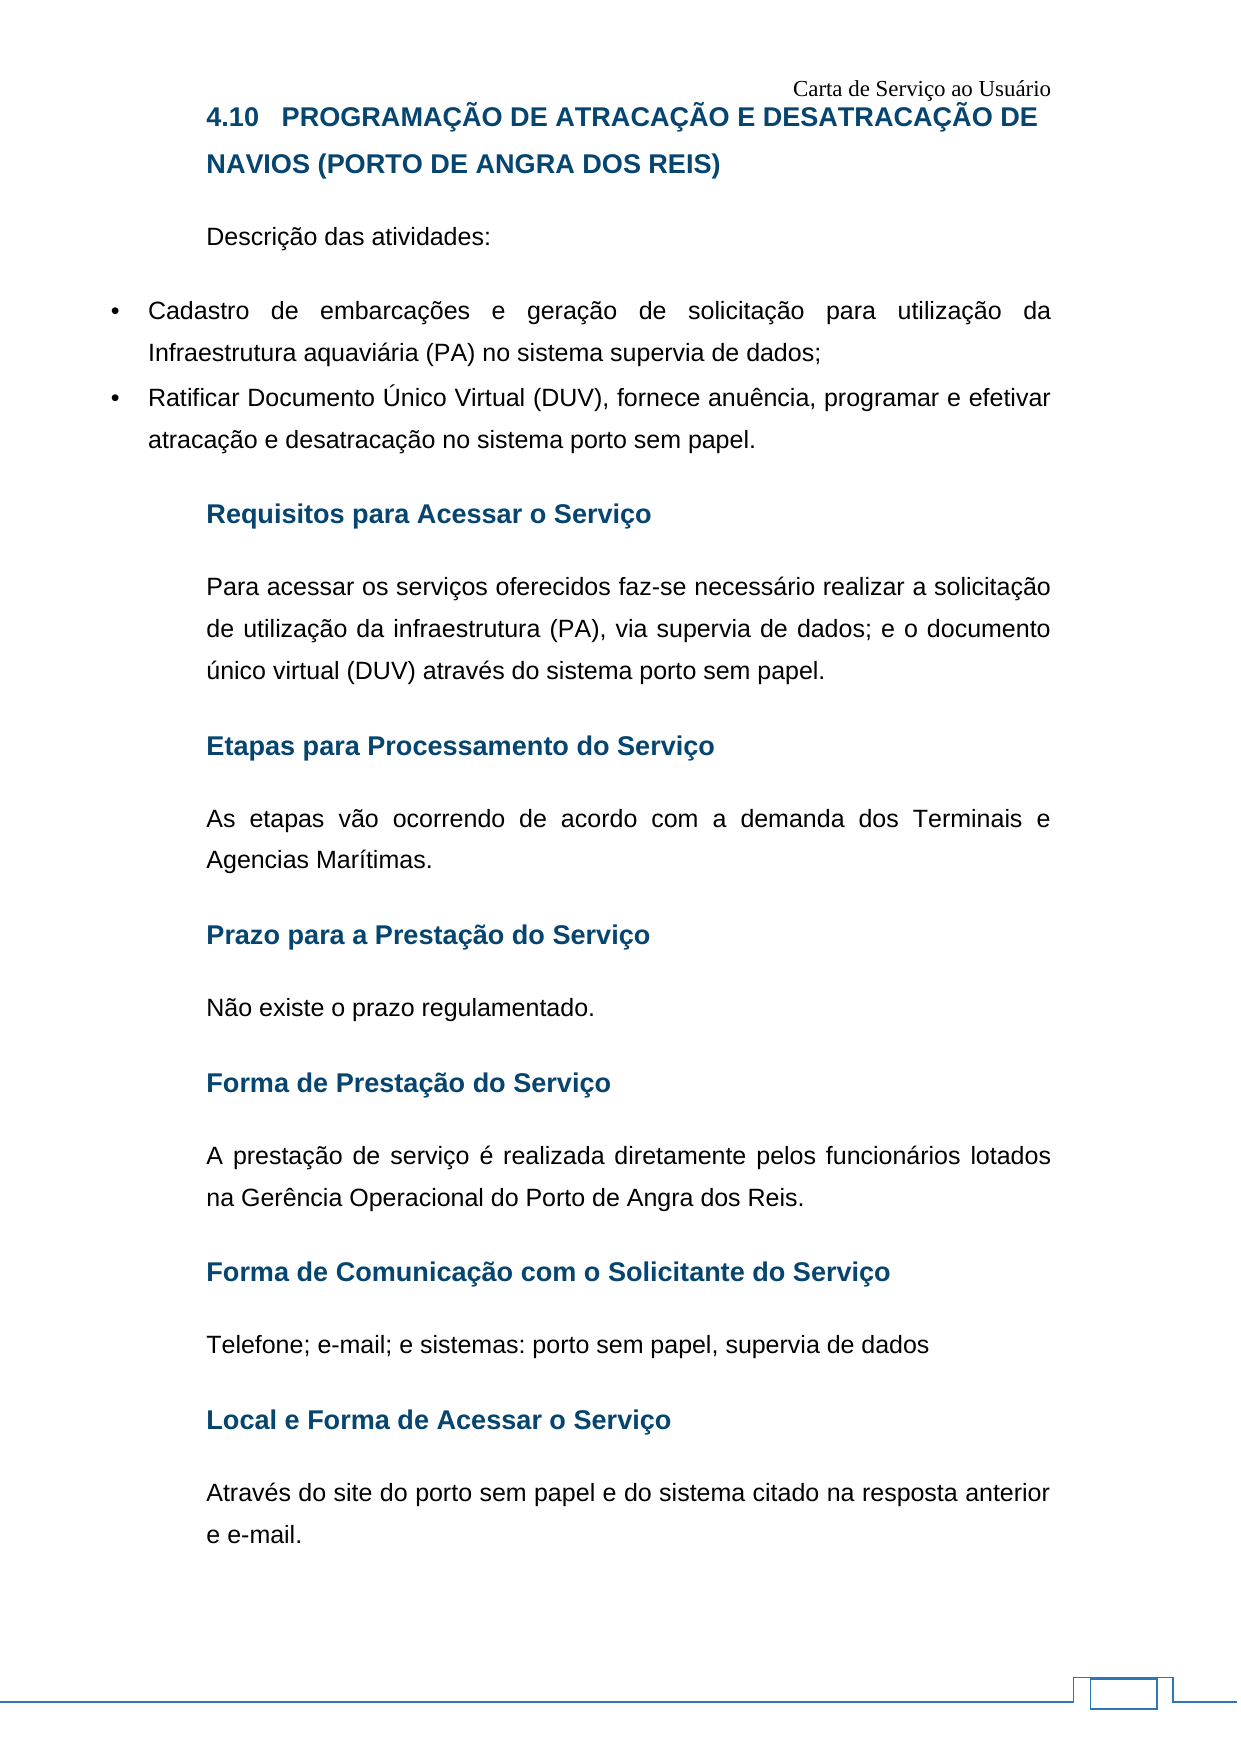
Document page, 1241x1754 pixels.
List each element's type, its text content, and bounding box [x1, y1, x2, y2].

text Prazo para a Prestação do Serviço [206, 919, 1053, 950]
text Forma de Comunicação com o Solicitante do Serviço [206, 1256, 1053, 1287]
text Não existe o prazo regulamentado. [206, 993, 1052, 1022]
text Etapas para Processamento do Serviço [206, 729, 1053, 761]
text Através do site do porto sem papel e do sistema citado na resposta anterior e e-mail. [206, 1478, 1052, 1548]
text Telefone; e-mail; e sistemas: porto sem papel, supervia de dados [206, 1330, 1052, 1359]
text Forma de Prestação do Serviço [206, 1067, 1053, 1098]
text Descrição das atividades: [206, 222, 1052, 251]
text Local e Forma de Acessar o Serviço [206, 1404, 1053, 1435]
text As etapas vão ocorrendo de acordo com a demanda dos Terminais e Agencias Marítimas. [206, 803, 1052, 874]
text Requisitos para Acessar o Serviço [206, 498, 1053, 529]
list Ratificar Documento Único Virtual (DUV), fornece anuência, programar e efetivar atracação e desatracação no sistema porto sem papel. [111, 383, 1052, 453]
list Cadastro de embarcações e geração de solicitação para utilização da Infraestrutura aquaviária (PA) no sistema supervia de dados; [111, 296, 1052, 367]
text Para acessar os serviços oferecidos faz-se necessário realizar a solicitação de utilização da infraestrutura (PA), via supervia de dados; e o documento único virtual (DUV) através do sistema porto sem papel. [206, 572, 1052, 685]
text A prestação de serviço é realizada diretamente pelos funcionários lotados na Gerência Operacional do Porto de Angra dos Reis. [206, 1141, 1052, 1211]
text 4.10 PROGRAMAÇÃO DE ATRACAÇÃO E DESATRACAÇÃO DE [206, 101, 1053, 133]
text NAVIOS (PORTO DE ANGRA DOS REIS) [206, 148, 1053, 179]
